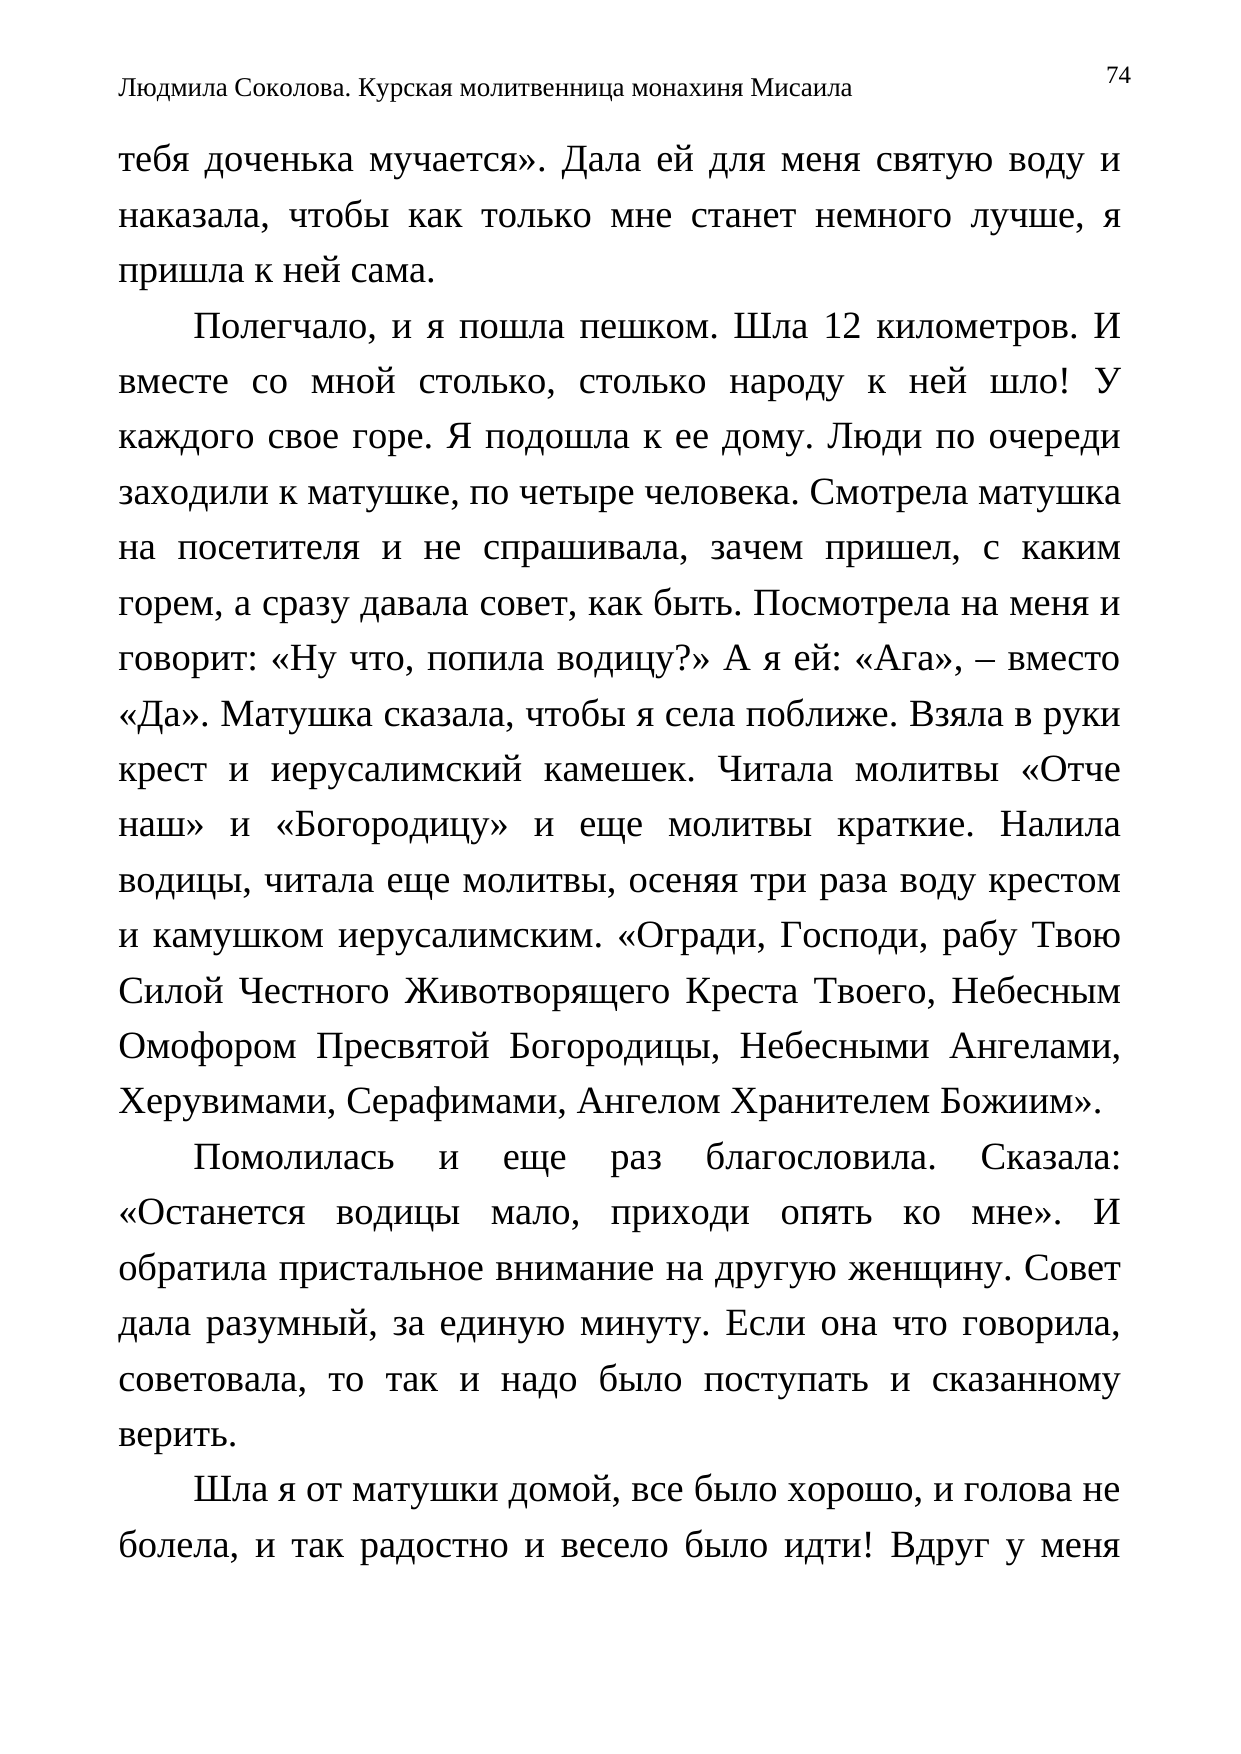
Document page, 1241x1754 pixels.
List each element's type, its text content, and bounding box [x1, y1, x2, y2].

text Полегчало, и я пошла пешком. Шла 12 километров. И вместе со мной столько, столько народу к ней шло! У каждого свое горе. Я подошла к ее дому. Люди по очереди заходили к матушке, по четыре человека. Смотрела матушка на посетителя и не спрашивала, зачем пришел, с каким горем, а сразу давала совет, как быть. Посмотрела на меня и говорит: «Ну что, попила водицу?» А я ей: «Ага», – вместо «Да». Матушка сказала, чтобы я села поближе. Взяла в руки крест и иерусалимский камешек. Читала молитвы «Отче наш» и «Богородицу» и еще молитвы краткие. Налила водицы, читала еще молитвы, осеняя три раза воду крестом и камушком иерусалимским. «Огради, Господи, рабу Твою Силой Честного Животворящего Креста Твоего, Небесным Омофором Пресвятой Богородицы, Небесными Ангелами, Херувимами, Серафимами, Ангелом Хранителем Божиим». [118, 302, 1122, 1122]
text тебя доченька мучается». Дала ей для меня святую воду и наказала, чтобы как только мне станет немного лучше, я пришла к ней сама. [118, 136, 1122, 291]
text Шла я от матушки домой, все было хорошо, и голова не болела, и так радостно и весело было идти! Вдруг у меня [118, 1466, 1122, 1566]
text Помолилась и еще раз благословила. Сказала: «Останется водицы мало, приходи опять ко мне». И обратила пристальное внимание на другую женщину. Совет дала разумный, за единую минуту. Если она что говорила, советовала, то так и надо было поступать и сказанному верить. [118, 1133, 1122, 1455]
